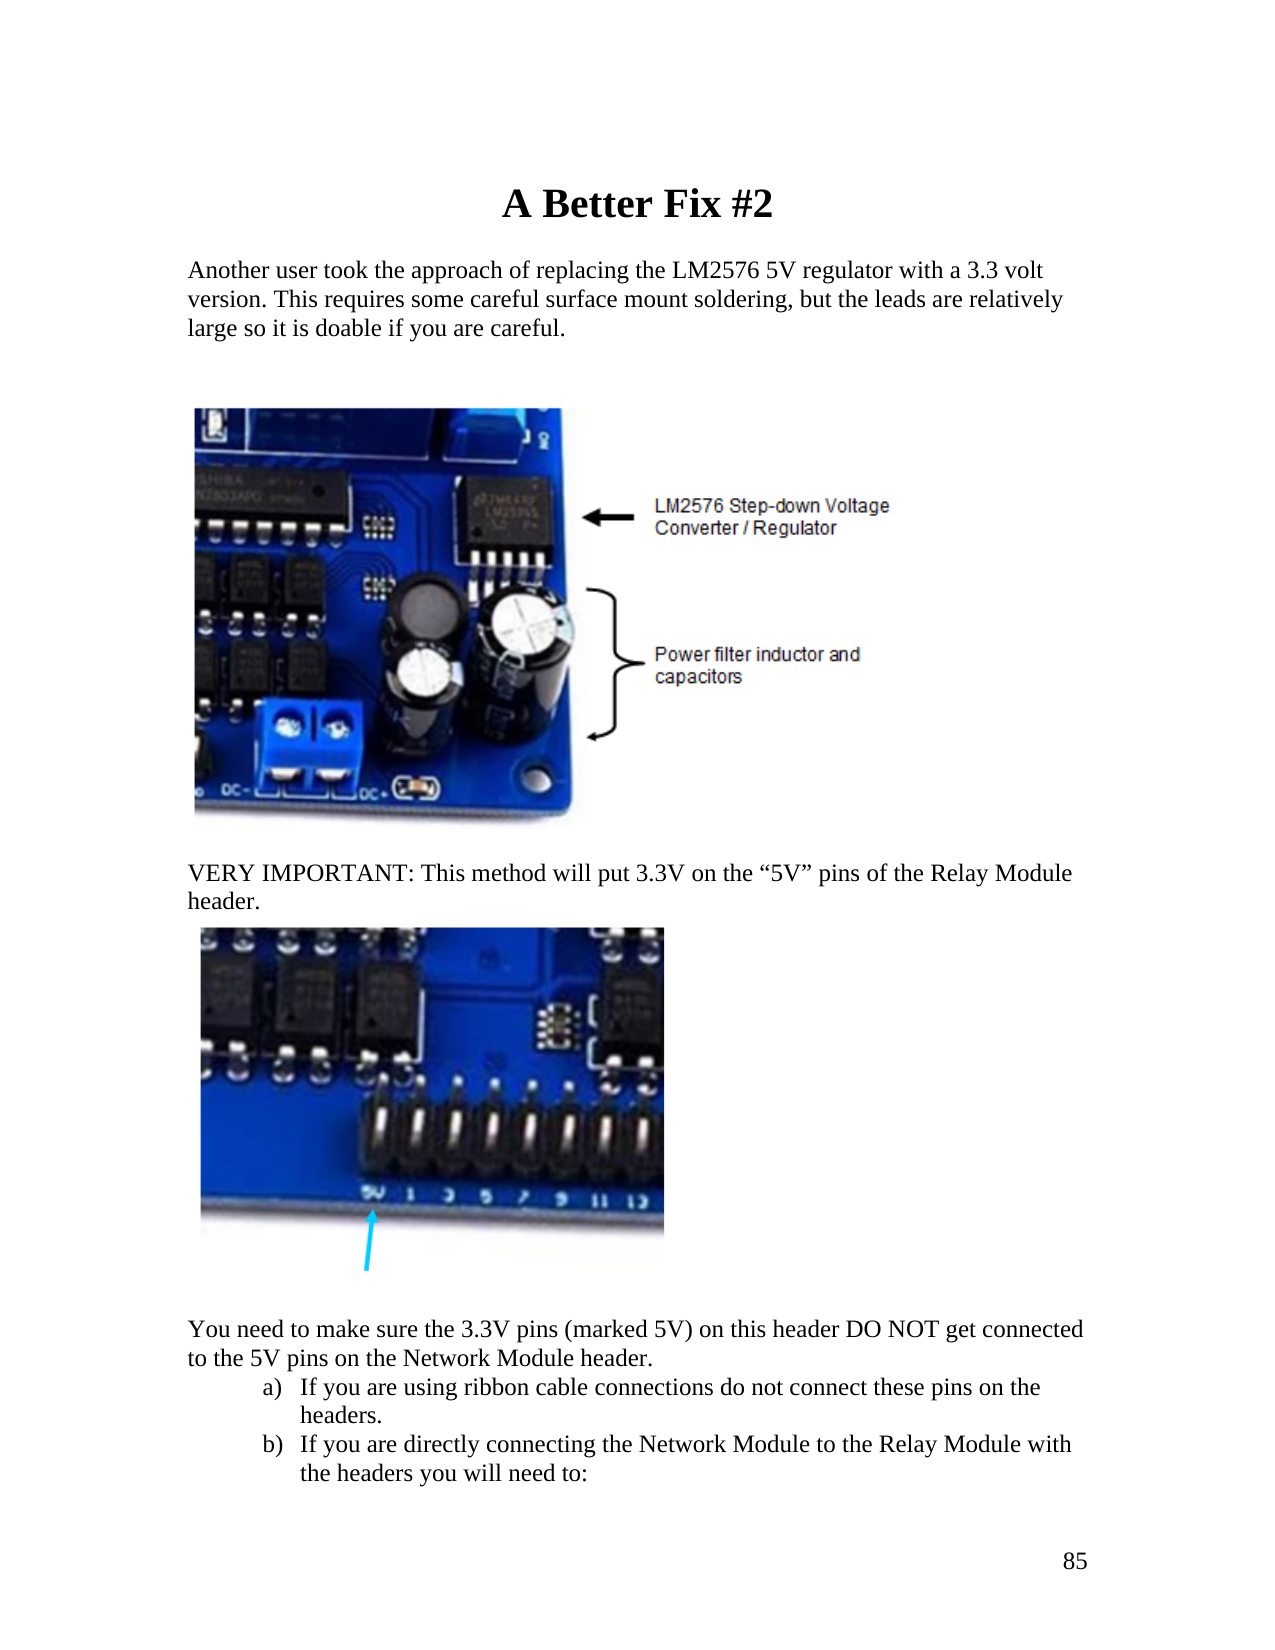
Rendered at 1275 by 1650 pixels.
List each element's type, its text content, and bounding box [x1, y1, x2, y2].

text A Better Fix #2 [187, 179, 1087, 227]
picture [187, 915, 671, 1286]
list If you are using ribbon cable connections do not connect these pins on the headers. [262, 1372, 1087, 1429]
picture [187, 399, 919, 829]
text VERY IMPORTANT: This method will put 3.3V on the “5V” pins of the Relay Module header. [187, 858, 1087, 915]
text Another user took the approach of replacing the LM2576 5V regulator with a 3.3 volt version. This requires some careful surface mount soldering, but the leads are relatively large so it is doable if you are careful. [187, 255, 1087, 342]
text You need to make sure the 3.3V pins (marked 5V) on this header DO NOT get connected to the 5V pins on the Network Module header. [187, 1314, 1087, 1372]
list If you are directly connecting the Network Module to the Relay Module with the headers you will need to: [262, 1429, 1087, 1487]
